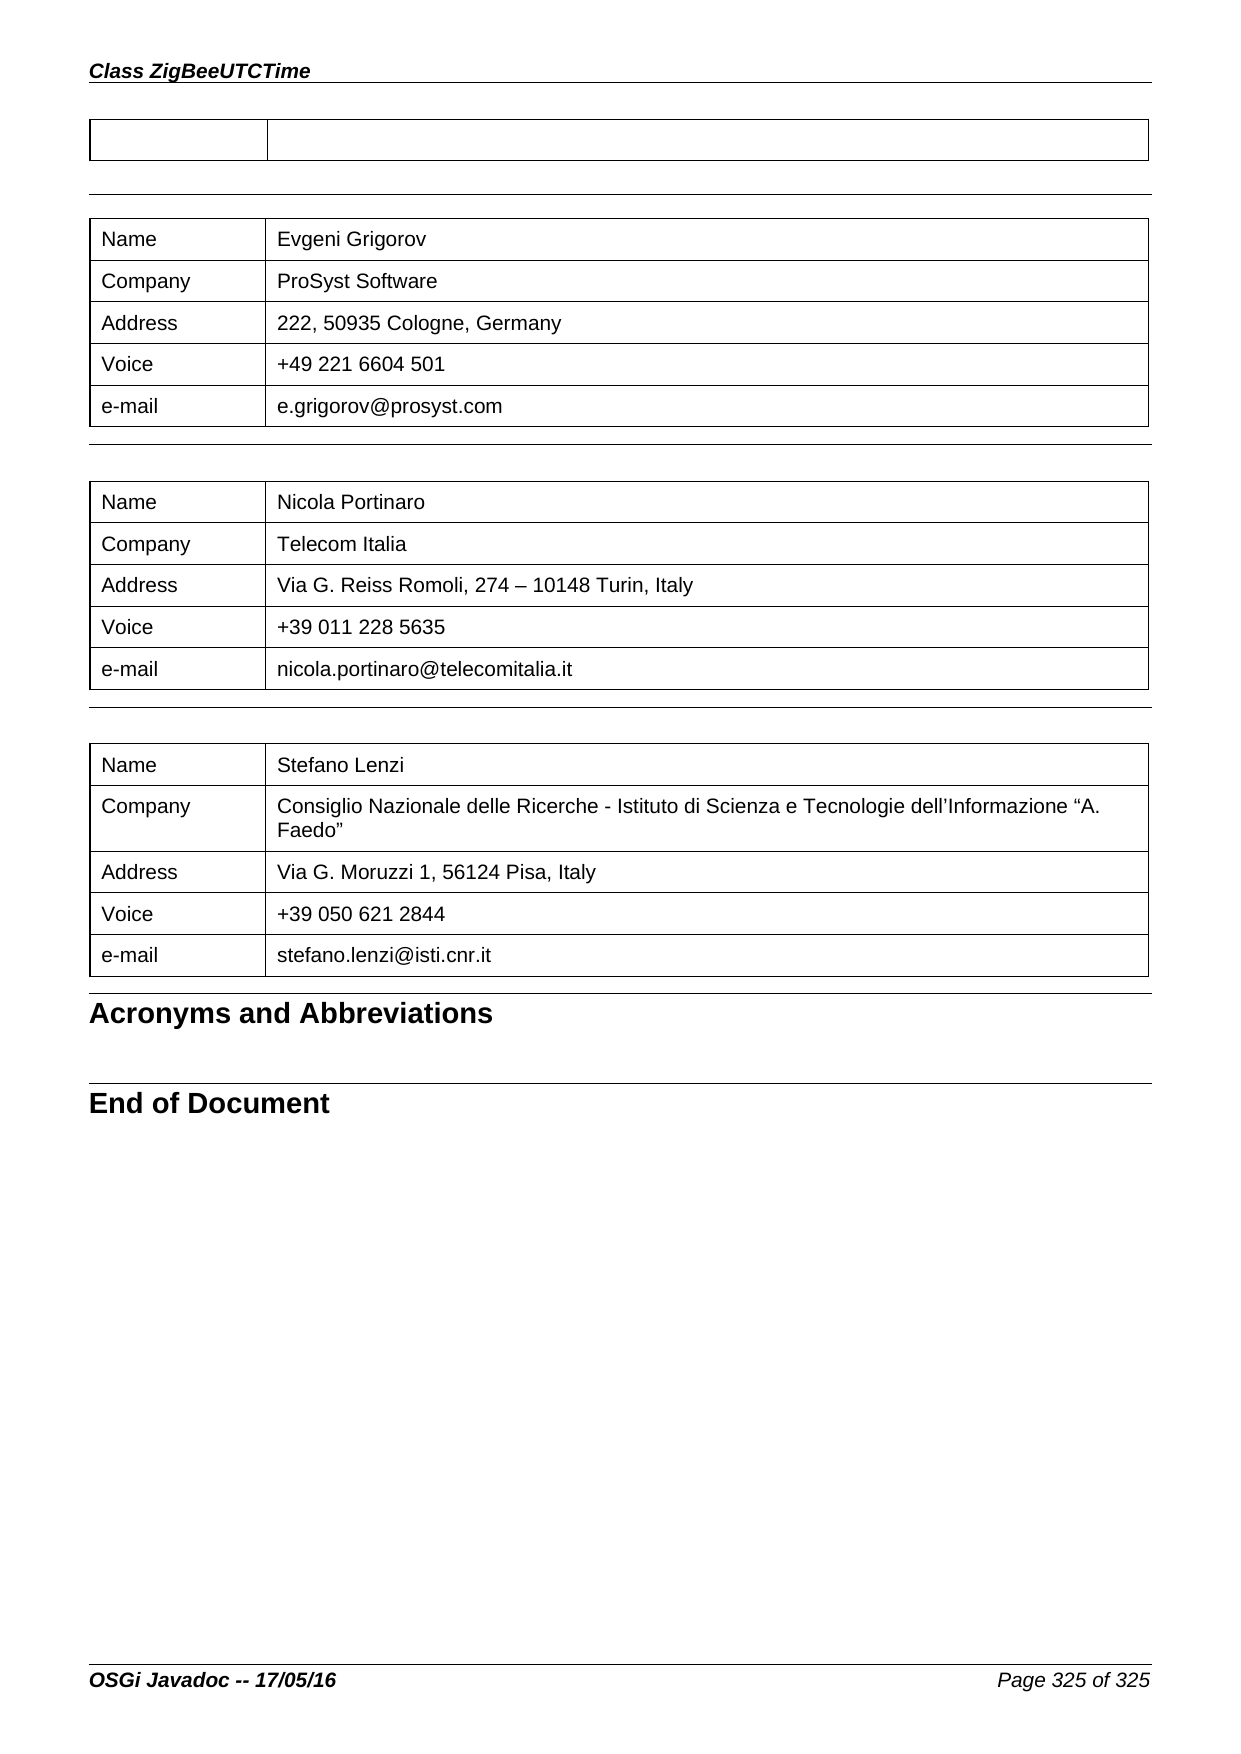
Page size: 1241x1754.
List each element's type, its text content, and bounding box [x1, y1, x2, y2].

table_cell Voice [91, 893, 265, 934]
table_header Name [91, 482, 265, 522]
table_cell 222, 50935 Cologne, Germany [266, 302, 1148, 343]
table_cell e-mail [91, 386, 265, 426]
table_cell [268, 120, 1148, 160]
subtitle End of Document [88, 1084, 1152, 1120]
table_header Evgeni Grigorov [266, 219, 1148, 259]
table_cell Via G. Reiss Romoli, 274 – 10148 Turin, Italy [266, 565, 1148, 606]
table_cell ProSyst Software [266, 261, 1148, 301]
table_cell Via G. Moruzzi 1, 56124 Pisa, Italy [266, 852, 1148, 892]
table_header Nicola Portinaro [266, 482, 1148, 522]
table_cell [91, 120, 267, 160]
table_cell e-mail [91, 935, 265, 976]
table_cell Address [91, 302, 265, 343]
subtitle Acronyms and Abbreviations [88, 994, 1152, 1030]
table_cell +49 221 6604 501 [266, 344, 1148, 384]
table_cell +39 050 621 2844 [266, 893, 1148, 934]
table_header Name [91, 219, 265, 259]
table_cell Address [91, 852, 265, 892]
table_cell Consiglio Nazionale delle Ricerche - Istituto di Scienza e Tecnologie dell’Informazione “A. Faedo” [266, 786, 1148, 851]
table_cell e-mail [91, 648, 265, 689]
table_cell stefano.lenzi@isti.cnr.it [266, 935, 1148, 976]
table_cell Voice [91, 607, 265, 647]
table_cell Voice [91, 344, 265, 384]
table_cell +39 011 228 5635 [266, 607, 1148, 647]
table_cell nicola.portinaro@telecomitalia.it [266, 648, 1148, 689]
table_cell e.grigorov@prosyst.com [266, 386, 1148, 426]
table_cell Company [91, 523, 265, 564]
table_cell Address [91, 565, 265, 606]
table_cell Company [91, 786, 265, 851]
table_cell Telecom Italia [266, 523, 1148, 564]
table_cell Company [91, 261, 265, 301]
table_header Stefano Lenzi [266, 744, 1148, 785]
table_header Name [91, 744, 265, 785]
